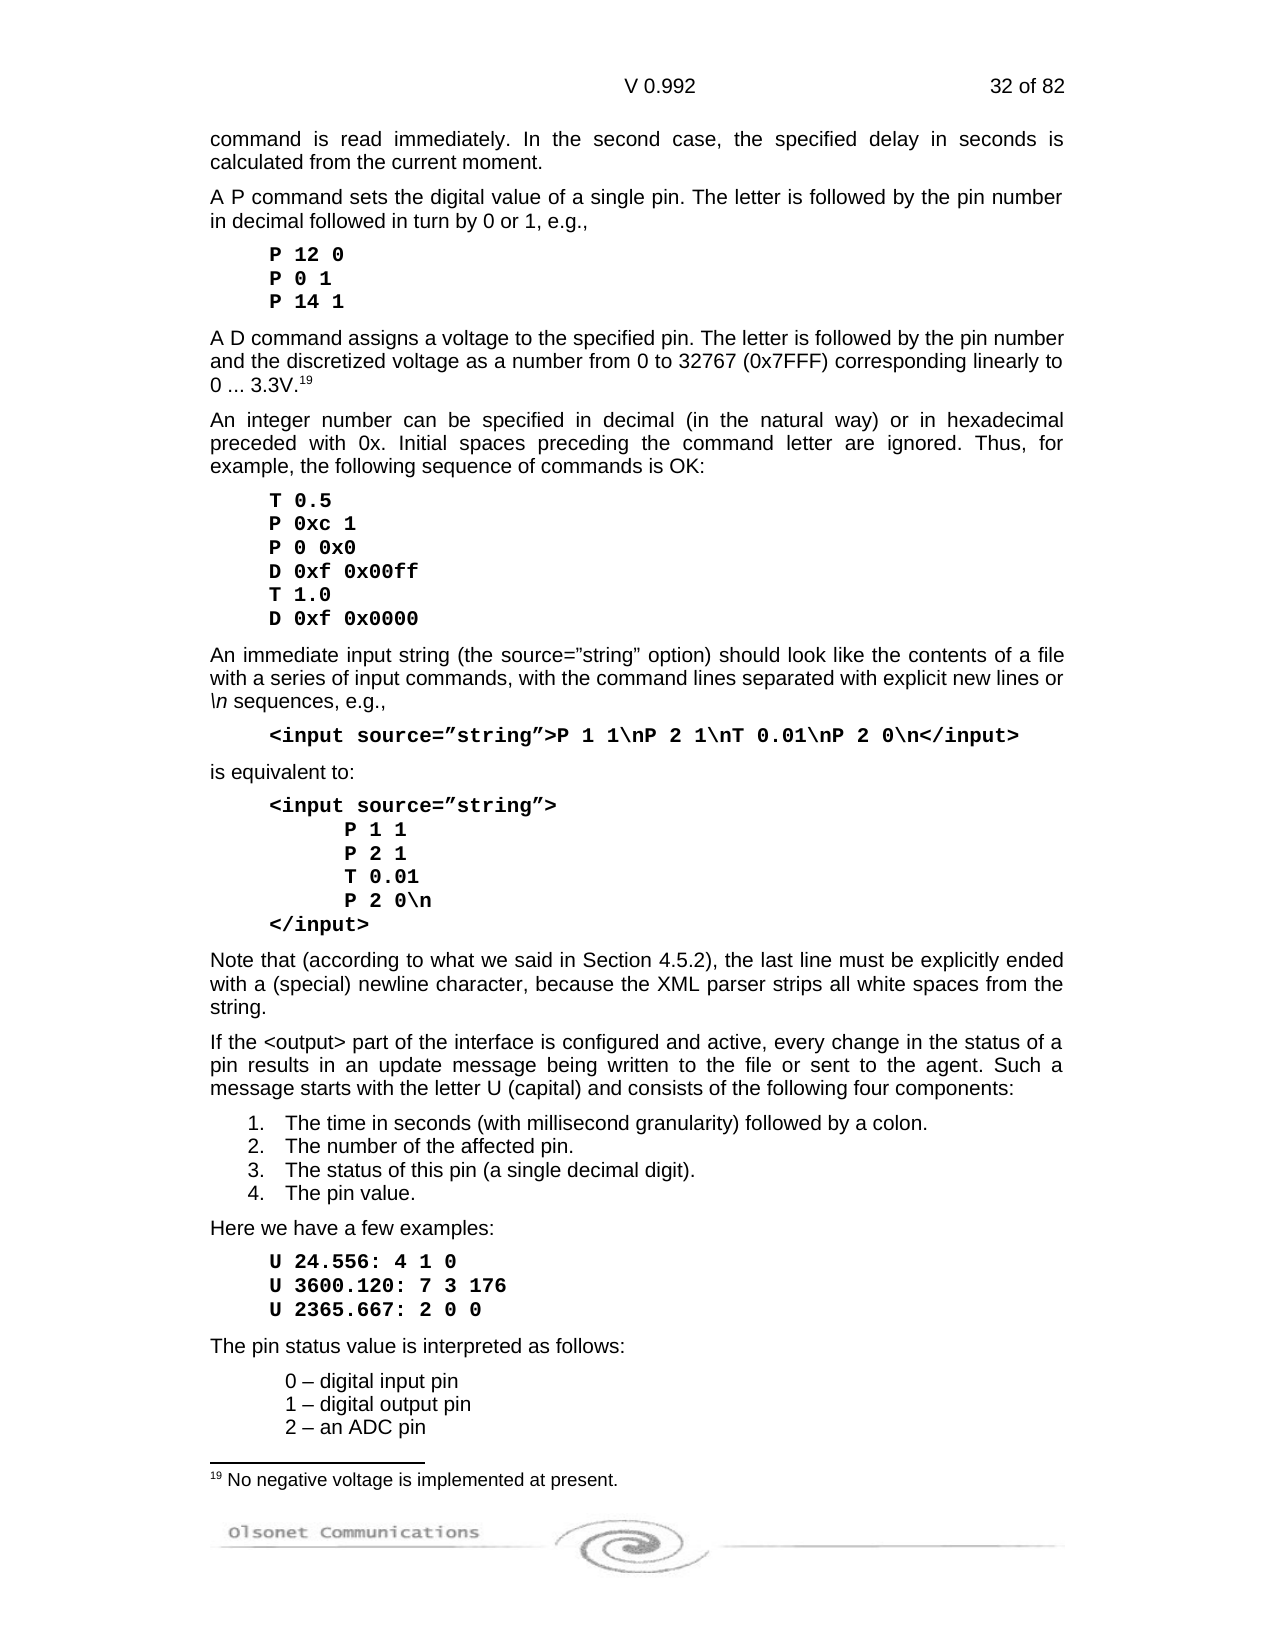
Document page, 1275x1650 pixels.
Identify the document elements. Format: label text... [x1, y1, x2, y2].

text 1 – digital output pin [285, 1392, 1065, 1416]
text An integer number can be specified in decimal (in the natural way) or in hexadecimal preceded with 0x. Initial spaces preceding the command letter are ignored. Thus, for example, the following sequence of commands is OK: [210, 408, 1065, 478]
text P 0 1 [269, 268, 1065, 291]
text P 12 0 [269, 244, 1065, 268]
text P 2 0\n [269, 890, 1065, 913]
text D 0xf 0x00ff [268, 561, 1065, 584]
text U 3600.120: 7 3 176 [269, 1275, 1065, 1299]
text Here we have a few examples: [210, 1217, 1065, 1240]
text command is read immediately. In the second case, the specified delay in seconds is calculated from the current moment. [210, 128, 1065, 174]
text P 2 1 [269, 843, 1065, 866]
text is equivalent to: [210, 760, 1065, 783]
text <input source=”string”>P 1 1\nP 2 1\nT 0.01\nP 2 0\n</input> [269, 725, 1065, 748]
text T 1.0 [268, 584, 1065, 608]
text An immediate input string (the source=”string” option) should look like the contents of a file with a series of input commands, with the command lines separated with explicit new lines or \n sequences, e.g., [210, 643, 1065, 713]
text P 14 1 [269, 291, 1065, 315]
list The status of this pin (a single decimal digit). [247, 1158, 1065, 1182]
text A P command sets the digital value of a single pin. The letter is followed by the pin number in decimal followed in turn by 0 or 1, e.g., [210, 186, 1065, 232]
text No negative voltage is implemented at present. [210, 1469, 1065, 1490]
text P 0 0x0 [268, 537, 1065, 561]
text The pin status value is interpreted as follows: [210, 1334, 1065, 1357]
text A D command assigns a voltage to the specified pin. The letter is followed by the pin number and the discretized voltage as a number from 0 to 32767 (0x7FFF) corresponding linearly to 0 ... 3.3V. [210, 327, 1065, 397]
text P 0xc 1 [268, 513, 1065, 537]
text </input> [269, 913, 1065, 937]
text If the <output> part of the interface is configured and active, every change in the status of a pin results in an update message being written to the file or sent to the agent. Such a message starts with the letter U (capital) and consists of the following four components: [210, 1030, 1065, 1100]
text T 0.01 [269, 866, 1065, 890]
text <input source=”string”> [269, 795, 1065, 819]
list The time in seconds (with millisecond granularity) followed by a colon. [247, 1112, 1065, 1135]
text P 1 1 [269, 819, 1065, 843]
list The pin value. [247, 1182, 1065, 1205]
picture [210, 1504, 1065, 1596]
text T 0.5 [269, 490, 1065, 513]
text U 2365.667: 2 0 0 [269, 1299, 1065, 1322]
list The number of the affected pin. [247, 1135, 1065, 1158]
text D 0xf 0x0000 [268, 608, 1065, 632]
text U 24.556: 4 1 0 [269, 1252, 1065, 1275]
text Note that (according to what we said in Section 4.5.2), the last line must be explicitly ended with a (special) newline character, because the XML parser strips all white spaces from the string. [210, 949, 1065, 1019]
text 2 – an ADC pin [285, 1416, 1065, 1439]
text 0 – digital input pin [285, 1369, 1065, 1392]
